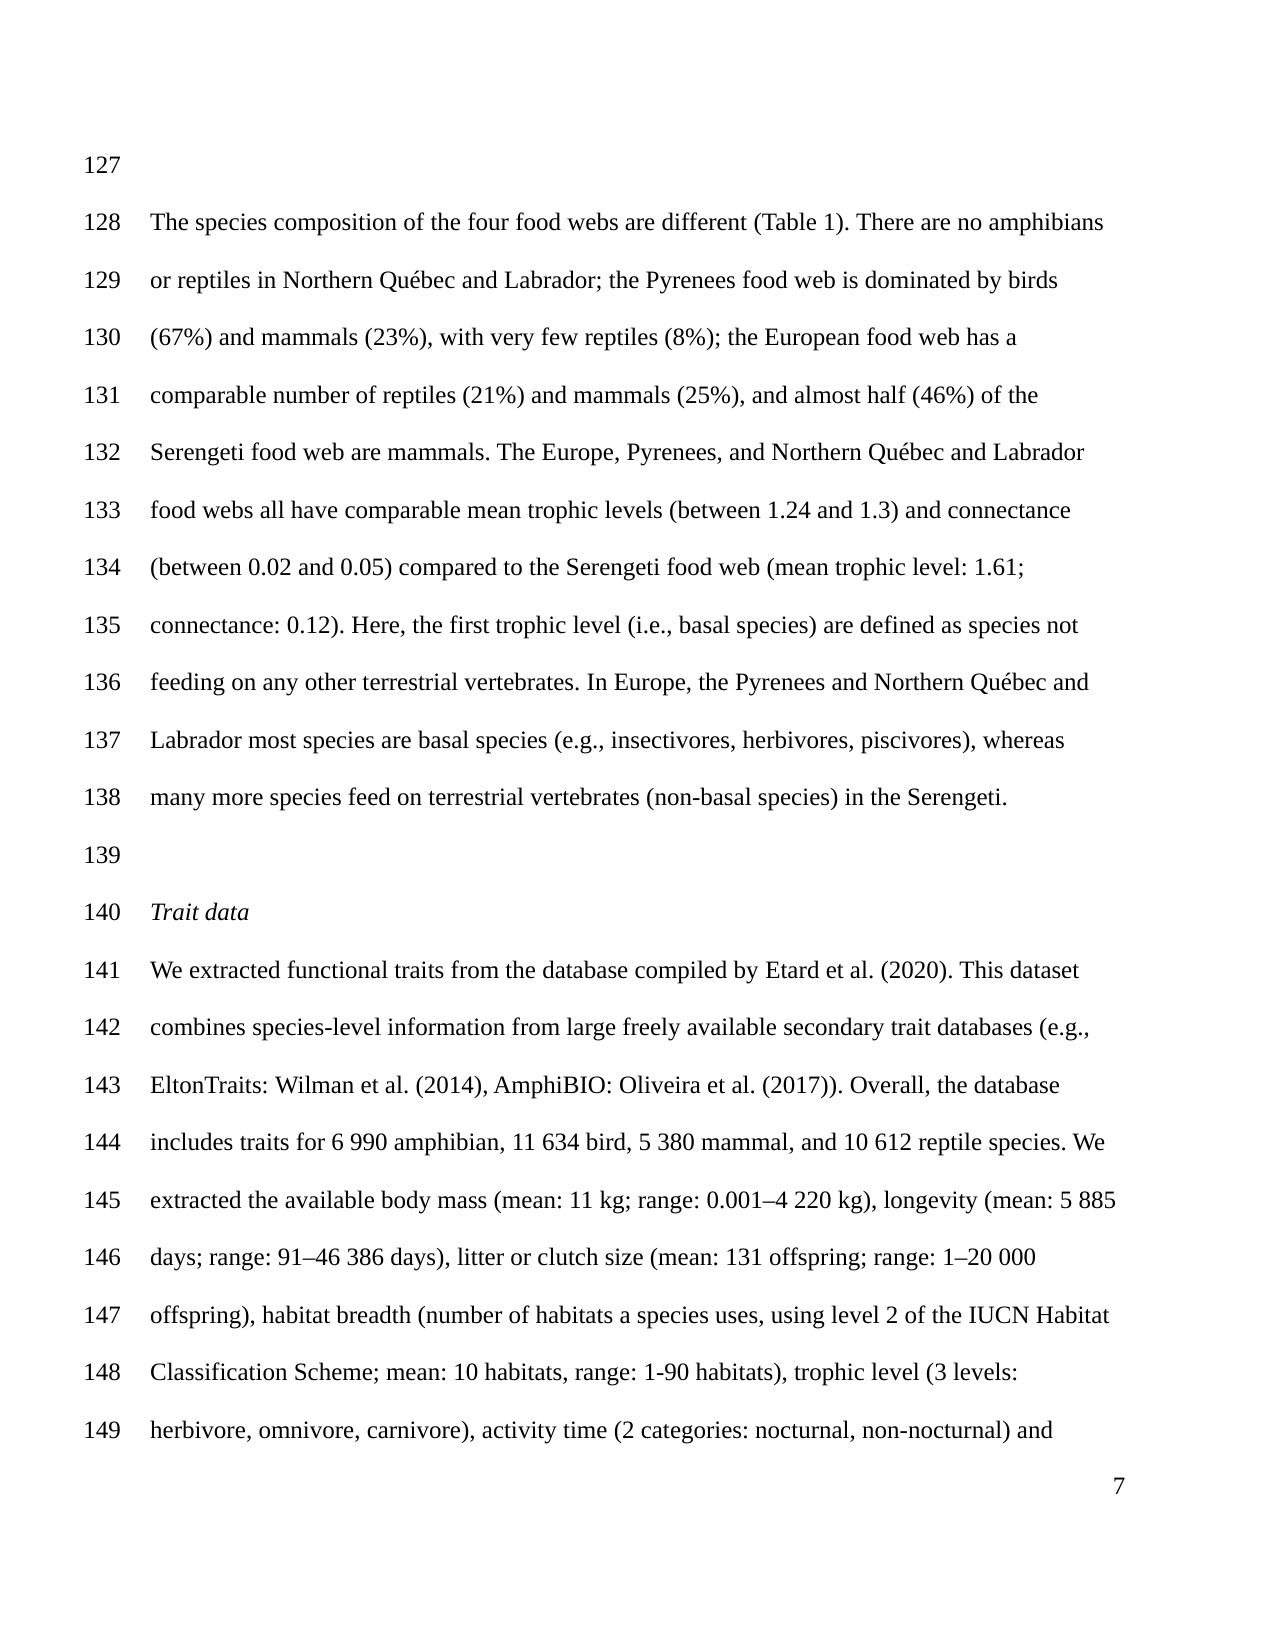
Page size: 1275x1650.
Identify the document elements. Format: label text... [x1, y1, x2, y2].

text Trait data [150, 897, 1125, 926]
text The species composition of the four food webs are different (Table 1). There are no amphibians or reptiles in Northern Québec and Labrador; the Pyrenees food web is dominated by birds (67%) and mammals (23%), with very few reptiles (8%); the European food web has a comparable number of reptiles (21%) and mammals (25%), and almost half (46%) of the Serengeti food web are mammals. The Europe, Pyrenees, and Northern Québec and Labrador food webs all have comparable mean trophic levels (between 1.24 and 1.3) and connectance (between 0.02 and 0.05) compared to the Serengeti food web (mean trophic level: 1.61; connectance: 0.12). Here, the first trophic level (i.e., basal species) are defined as species not feeding on any other terrestrial vertebrates. In Europe, the Pyrenees and Northern Québec and Labrador most species are basal species (e.g., insectivores, herbivores, piscivores), whereas many more species feed on terrestrial vertebrates (non-basal species) in the Serengeti. [150, 207, 1125, 811]
text We extracted functional traits from the database compiled by Etard et al. (2020). This dataset combines species-level information from large freely available secondary trait databases (e.g., EltonTraits: Wilman et al. (2014), AmphiBIO: Oliveira et al. (2017)). Overall, the database includes traits for 6 990 amphibian, 11 634 bird, 5 380 mammal, and 10 612 reptile species. We extracted the available body mass (mean: 11 kg; range: 0.001–4 220 kg), longevity (mean: 5 885 days; range: 91–46 386 days), litter or clutch size (mean: 131 offspring; range: 1–20 000 offspring), habitat breadth (number of habitats a species uses, using level 2 of the IUCN Habitat Classification Scheme; mean: 10 habitats, range: 1-90 habitats), trophic level (3 levels: herbivore, omnivore, carnivore), activity time (2 categories: nocturnal, non-nocturnal) and [150, 955, 1125, 1444]
